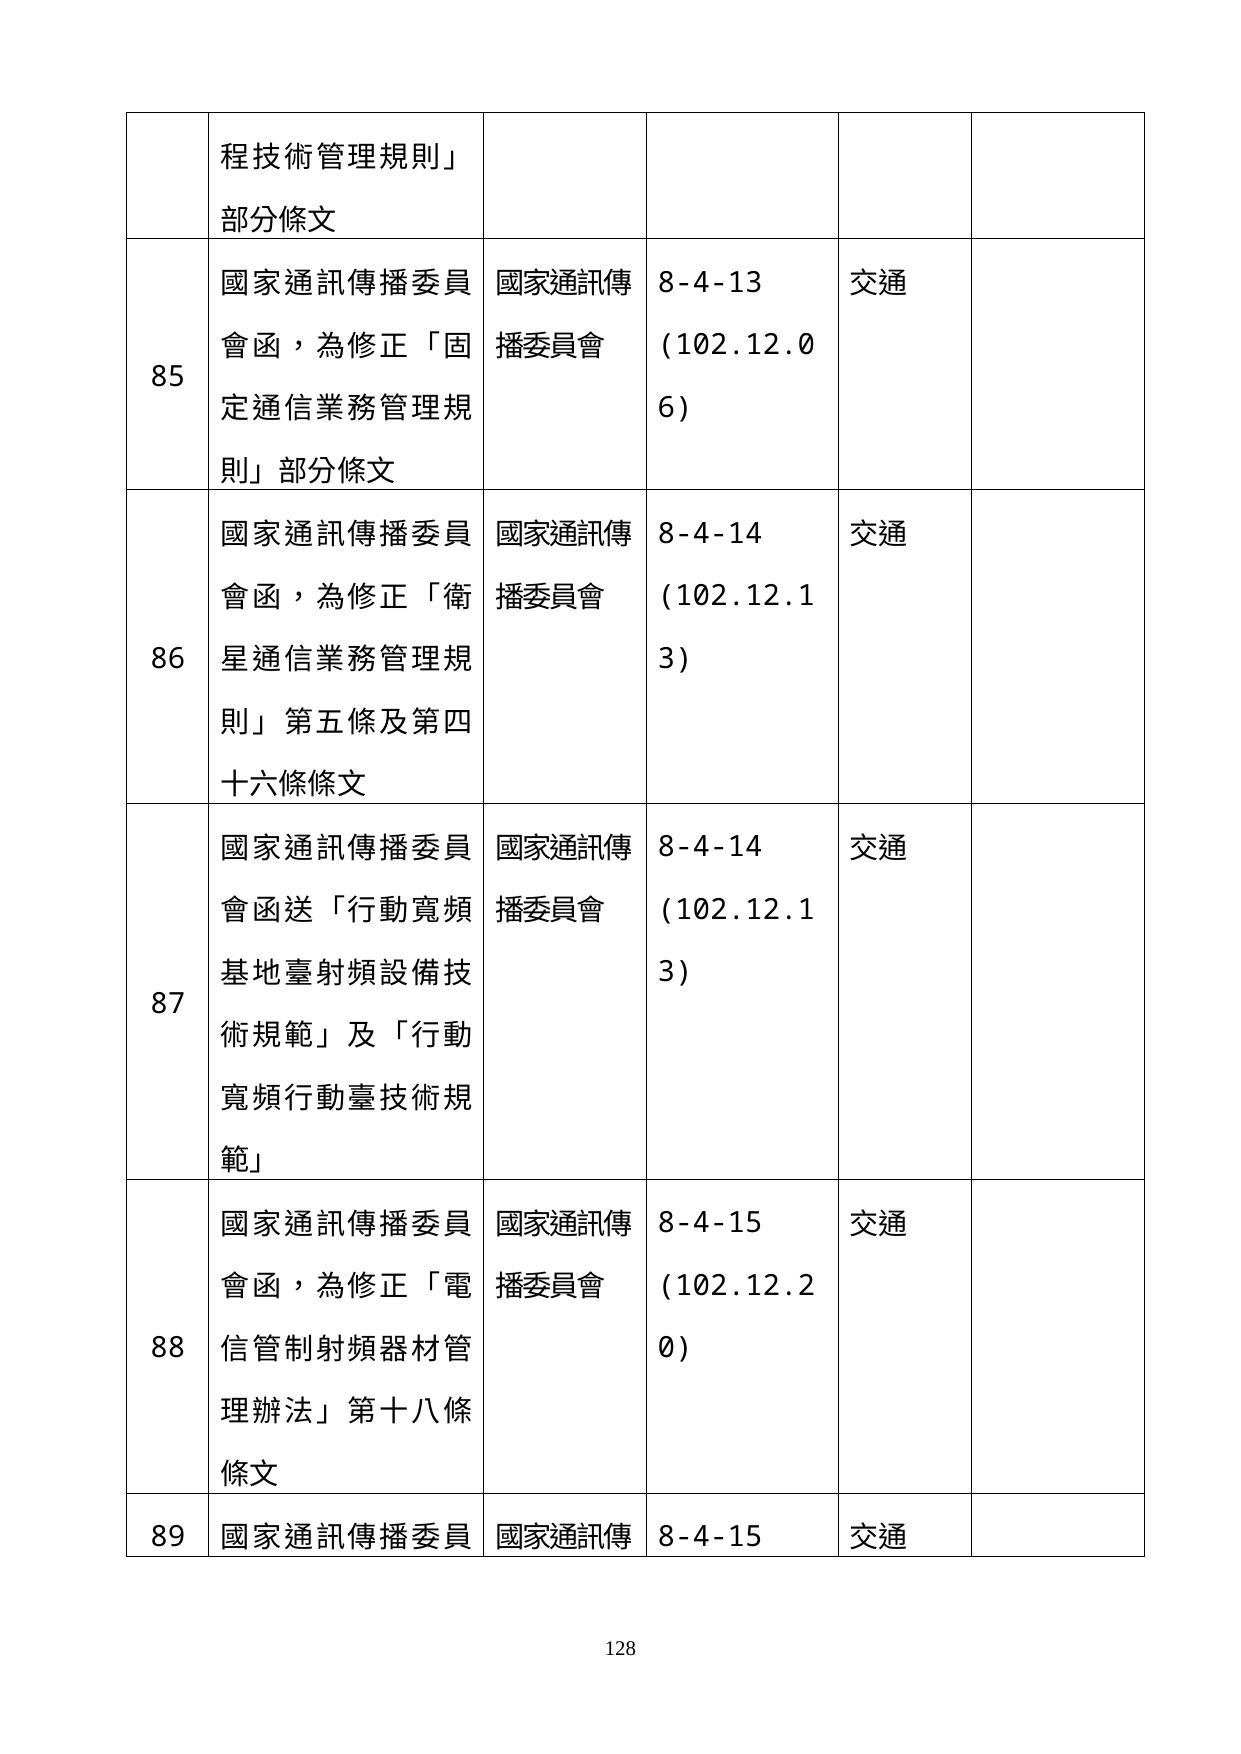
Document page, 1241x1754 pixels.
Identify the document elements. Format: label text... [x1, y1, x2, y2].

table_cell 8-4-13 (102.12.06) [647, 239, 838, 489]
table_cell [972, 1180, 1144, 1492]
table_cell 89 [127, 1494, 208, 1556]
table_cell 交通 [839, 1494, 971, 1556]
table_cell [484, 113, 646, 238]
table_cell 國家通訊傳播委員會 [484, 804, 646, 1179]
table_cell 交通 [839, 1180, 971, 1492]
table_cell 國家通訊傳播委員會函，為修正「衛星通信業務管理規則」第五條及第四十六條條文 [209, 490, 483, 803]
table_cell [972, 113, 1144, 238]
table_cell 8-4-14 (102.12.13) [647, 490, 838, 803]
table_cell [972, 1494, 1144, 1556]
table_cell 國家通訊傳播委員會 [484, 490, 646, 803]
table_cell 8-4-15 [647, 1494, 838, 1556]
table_cell 國家通訊傳播委員會 [484, 239, 646, 489]
table_cell 87 [127, 804, 208, 1179]
table_cell [972, 804, 1144, 1179]
table_cell [839, 113, 971, 238]
table_cell 交通 [839, 239, 971, 489]
table_cell 程技術管理規則」部分條文 [209, 113, 483, 238]
table_cell 交通 [839, 804, 971, 1179]
table_cell 國家通訊傳播委員會函送「行動寬頻基地臺射頻設備技術規範」及「行動寬頻行動臺技術規範」 [209, 804, 483, 1179]
table_cell [127, 113, 208, 238]
table_cell 88 [127, 1180, 208, 1492]
table_cell [972, 239, 1144, 489]
table_cell [647, 113, 838, 238]
table_cell 國家通訊傳 [484, 1494, 646, 1556]
table_cell 國家通訊傳播委員 [209, 1494, 483, 1556]
table_cell 8-4-14 (102.12.13) [647, 804, 838, 1179]
table_cell 86 [127, 490, 208, 803]
table_cell 85 [127, 239, 208, 489]
table_cell 8-4-15 (102.12.20) [647, 1180, 838, 1492]
table_cell 國家通訊傳播委員會函，為修正「電信管制射頻器材管理辦法」第十八條條文 [209, 1180, 483, 1492]
table_cell 國家通訊傳播委員會函，為修正「固定通信業務管理規則」部分條文 [209, 239, 483, 489]
table_cell 國家通訊傳播委員會 [484, 1180, 646, 1492]
table_cell [972, 490, 1144, 803]
table_cell 交通 [839, 490, 971, 803]
